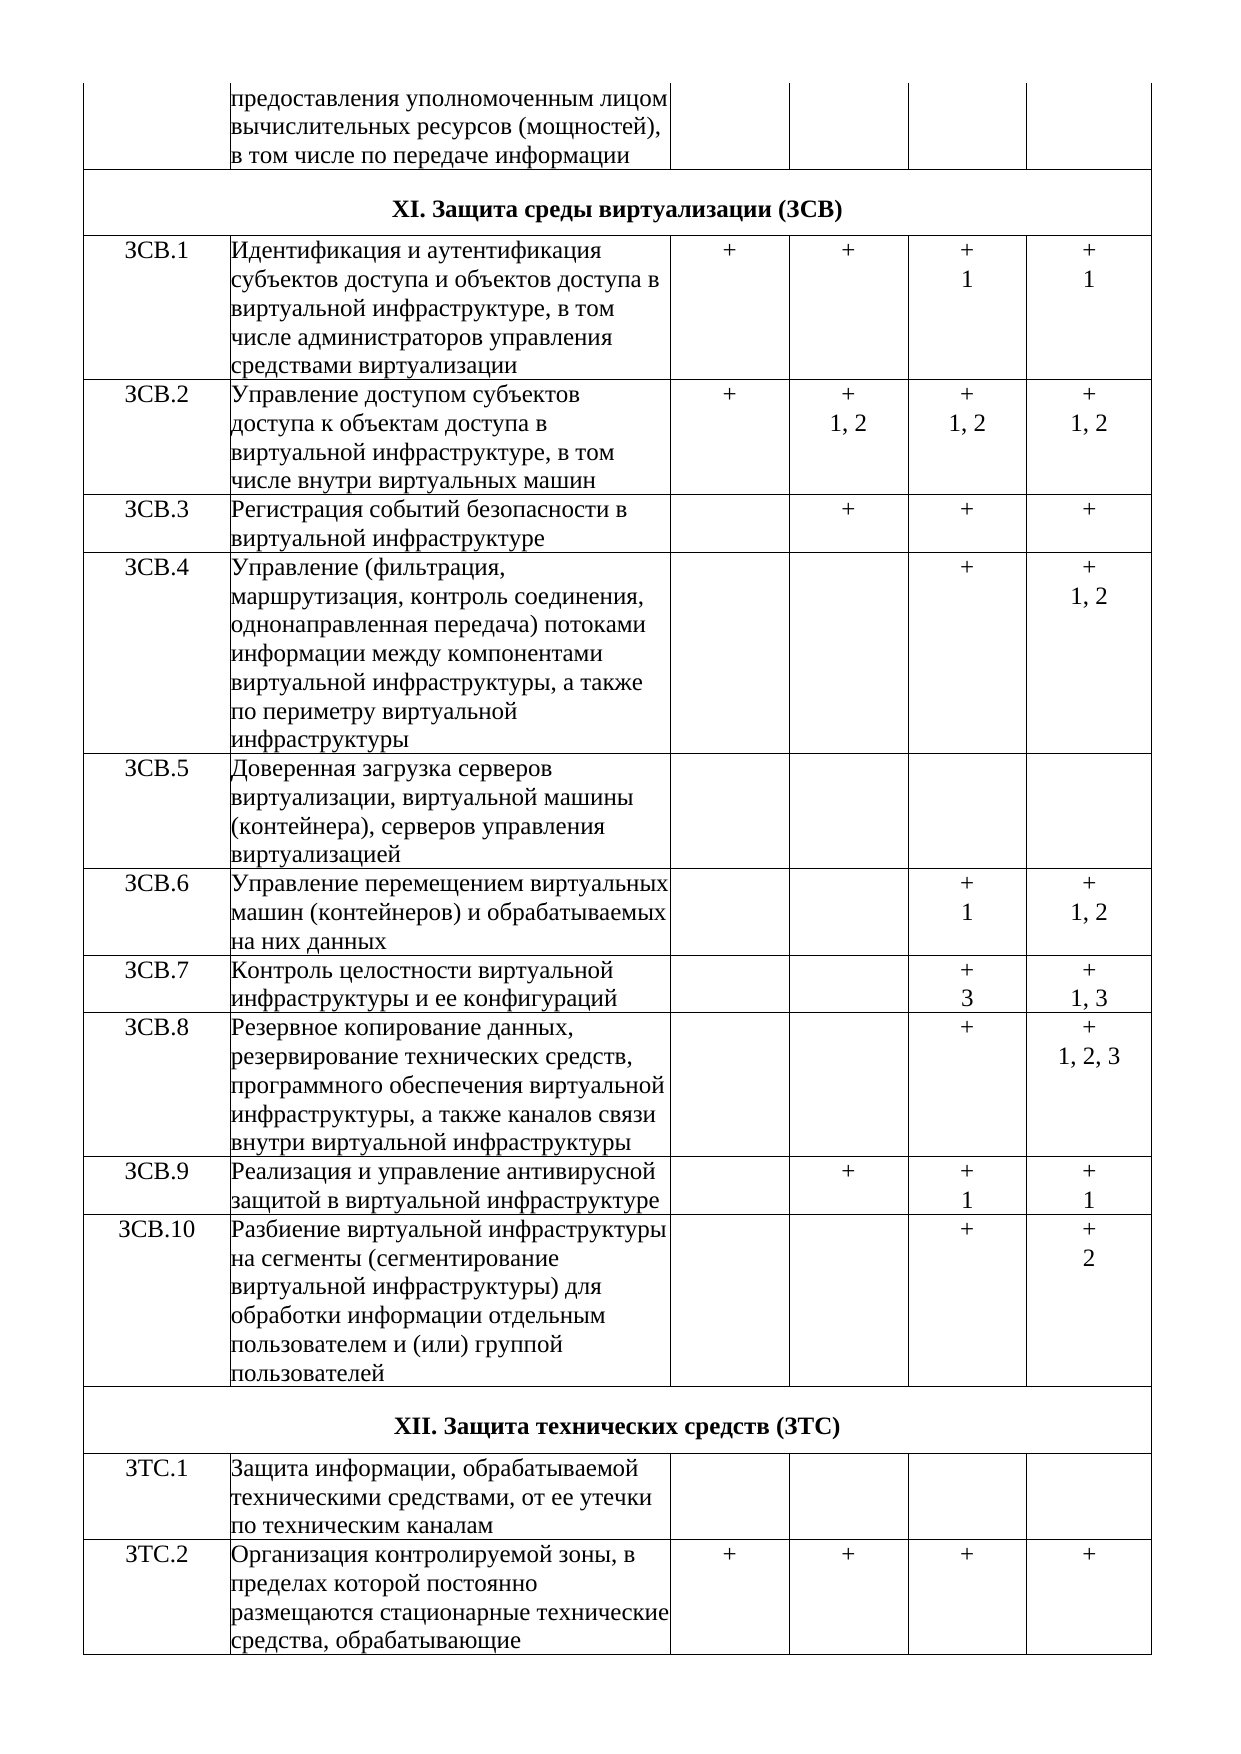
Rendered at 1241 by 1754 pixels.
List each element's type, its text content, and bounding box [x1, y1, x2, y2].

table_cell + [909, 1013, 1026, 1156]
table_cell [909, 1454, 1026, 1539]
table_cell [671, 1215, 789, 1386]
table_cell Управление доступом субъектов доступа к объектам доступа в виртуальной инфраструктуре, в том числе внутри виртуальных машин [231, 380, 670, 494]
table_cell ЗТС.1 [84, 1454, 230, 1539]
table_cell Доверенная загрузка серверов виртуализации, виртуальной машины (контейнера), серверов управления виртуализацией [231, 754, 670, 868]
table_cell + 1, 2 [1027, 380, 1151, 494]
table_cell + 1, 3 [1027, 956, 1151, 1012]
table_cell ЗСВ.9 [84, 1157, 230, 1214]
table_cell Резервное копирование данных, резервирование технических средств, программного обеспечения виртуальной инфраструктуры, а также каналов связи внутри виртуальной инфраструктуры [231, 1013, 670, 1156]
table_cell Разбиение виртуальной инфраструктуры на сегменты (сегментирование виртуальной инфраструктуры) для обработки информации отдельным пользователем и (или) группой пользователей [231, 1215, 670, 1386]
table_cell + [790, 1157, 908, 1214]
table_cell Регистрация событий безопасности в виртуальной инфраструктуре [231, 495, 670, 552]
table_cell + 1 [909, 1157, 1026, 1214]
table_cell [790, 1454, 908, 1539]
table_cell + 2 [1027, 1215, 1151, 1386]
table_cell + 1, 2, 3 [1027, 1013, 1151, 1156]
table_cell + 3 [909, 956, 1026, 1012]
table_cell [671, 553, 789, 753]
table_cell + 1, 2 [909, 380, 1026, 494]
table_cell + [790, 1540, 908, 1654]
table_cell + [671, 236, 789, 379]
table_cell + 1, 2 [1027, 553, 1151, 753]
table_cell ЗСВ.2 [84, 380, 230, 494]
table_cell [671, 754, 789, 868]
table_cell ЗСВ.8 [84, 1013, 230, 1156]
table_cell предоставления уполномоченным лицом вычислительных ресурсов (мощностей), в том числе по передаче информации [231, 83, 670, 169]
table_cell + [909, 495, 1026, 552]
table_cell [790, 1215, 908, 1386]
table_cell Управление перемещением виртуальных машин (контейнеров) и обрабатываемых на них данных [231, 869, 670, 955]
table_cell ЗТС.2 [84, 1540, 230, 1654]
table_cell [1027, 83, 1151, 169]
table_cell ЗСВ.3 [84, 495, 230, 552]
table_cell ЗСВ.5 [84, 754, 230, 868]
table_cell + 1, 2 [790, 380, 908, 494]
table_cell Идентификация и аутентификация субъектов доступа и объектов доступа в виртуальной инфраструктуре, в том числе администраторов управления средствами виртуализации [231, 236, 670, 379]
table_cell [84, 83, 230, 169]
table_cell [790, 83, 908, 169]
table_cell [790, 754, 908, 868]
table_cell ЗСВ.7 [84, 956, 230, 1012]
table_cell [909, 754, 1026, 868]
table_cell ЗСВ.4 [84, 553, 230, 753]
table_cell + [909, 1215, 1026, 1386]
table_cell [909, 83, 1026, 169]
table_cell [790, 1013, 908, 1156]
table_cell [671, 495, 789, 552]
table_cell + 1 [1027, 236, 1151, 379]
table_cell Организация контролируемой зоны, в пределах которой постоянно размещаются стационарные технические средства, обрабатывающие [231, 1540, 670, 1654]
table_cell [1027, 1454, 1151, 1539]
table_cell Контроль целостности виртуальной инфраструктуры и ее конфигураций [231, 956, 670, 1012]
table_cell [790, 956, 908, 1012]
table_cell + 1, 2 [1027, 869, 1151, 955]
table_cell Защита информации, обрабатываемой техническими средствами, от ее утечки по техническим каналам [231, 1454, 670, 1539]
table_cell + [790, 495, 908, 552]
table_cell + [909, 1540, 1026, 1654]
table_cell + [790, 236, 908, 379]
table_cell [790, 869, 908, 955]
table_cell [671, 1013, 789, 1156]
table_cell XI. Защита среды виртуализации (ЗСВ) [84, 170, 1151, 235]
table_cell [671, 956, 789, 1012]
table_cell [671, 1454, 789, 1539]
table_cell Управление (фильтрация, маршрутизация, контроль соединения, однонаправленная передача) потоками информации между компонентами виртуальной инфраструктуры, а также по периметру виртуальной инфраструктуры [231, 553, 670, 753]
table_cell + 1 [909, 236, 1026, 379]
table_cell + [909, 553, 1026, 753]
table_cell + [671, 1540, 789, 1654]
table_cell [671, 869, 789, 955]
table_cell [671, 83, 789, 169]
table_cell [1027, 754, 1151, 868]
table_cell + [671, 380, 789, 494]
table_cell + 1 [909, 869, 1026, 955]
table_cell Реализация и управление антивирусной защитой в виртуальной инфраструктуре [231, 1157, 670, 1214]
table_cell [671, 1157, 789, 1214]
table_cell ЗСВ.1 [84, 236, 230, 379]
table_cell + 1 [1027, 1157, 1151, 1214]
table_cell [790, 553, 908, 753]
table_cell XII. Защита технических средств (ЗТС) [84, 1387, 1151, 1453]
table_cell + [1027, 495, 1151, 552]
table_cell ЗСВ.6 [84, 869, 230, 955]
table_cell + [1027, 1540, 1151, 1654]
table_cell ЗСВ.10 [84, 1215, 230, 1386]
